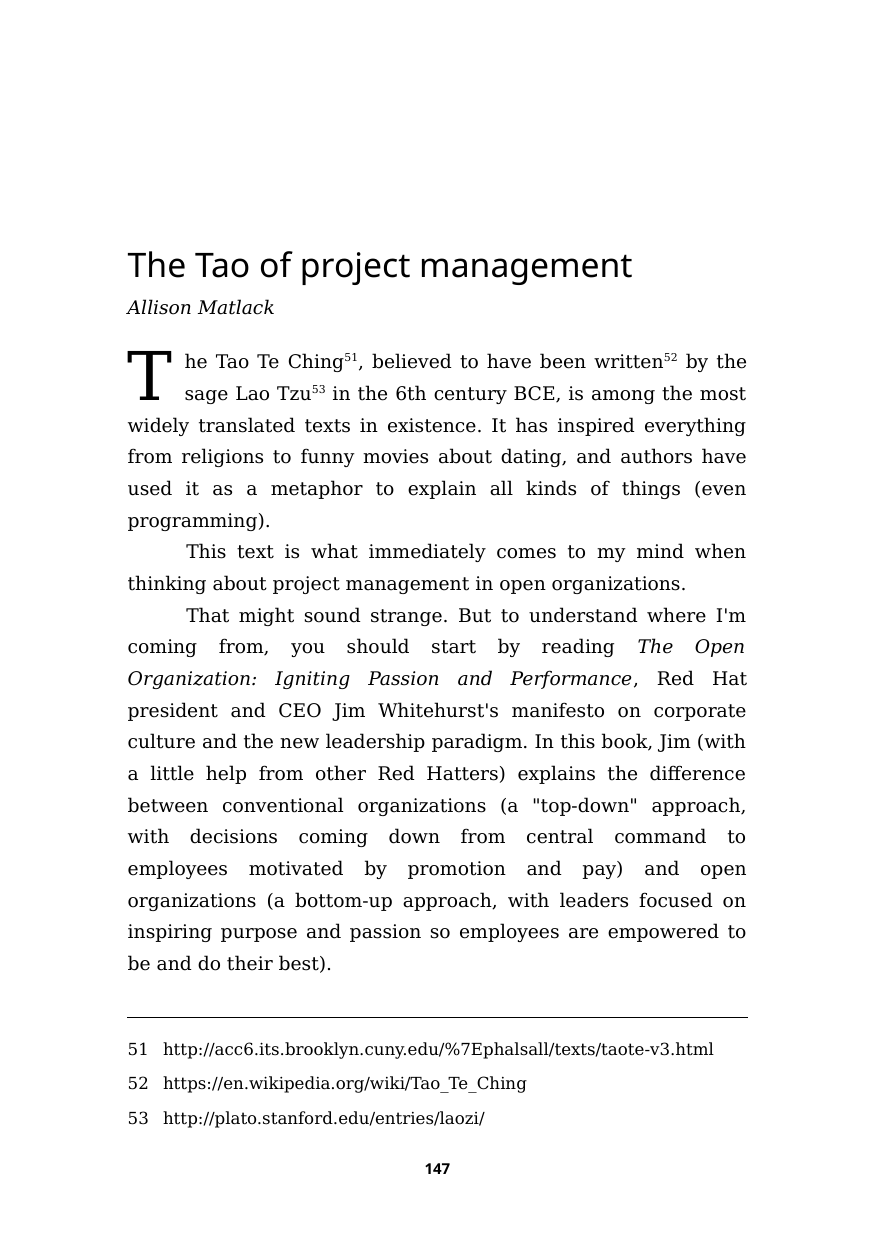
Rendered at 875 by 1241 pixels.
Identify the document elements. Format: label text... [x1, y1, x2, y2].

text That might sound strange. But to understand where I'm coming from, you should start by reading The Open Organization: Igniting Passion and Performance, Red Hat president and CEO Jim Whitehurst's manifesto on corporate culture and the new leadership paradigm. In this book, Jim (with a little help from other Red Hatters) explains the difference between conventional organizations (a "top-down" approach, with decisions coming down from central command to employees motivated by promotion and pay) and open organizations (a bottom-up approach, with leaders focused on inspiring purpose and passion so employees are empowered to be and do their best). [127, 605, 747, 975]
subtitle The Tao of project management [127, 246, 747, 285]
text The Tao Te Ching, believed to have been written by the sage Lao Tzu in the 6th century BCE, is among the most widely translated texts in existence. It has inspired everything from religions to funny movies about dating, and authors have used it as a metaphor to explain all kinds of things (even programming). [127, 351, 747, 532]
text Allison Matlack [127, 297, 747, 319]
text https://en.wikipedia.org/wiki/Tao_Te_Ching [127, 1074, 747, 1094]
text http://plato.stanford.edu/entries/laozi/ [127, 1109, 747, 1128]
text http://acc6.its.brooklyn.cuny.edu/%7Ephalsall/texts/taote-v3.html [127, 1040, 747, 1059]
text This text is what immediately comes to my mind when thinking about project management in open organizations. [127, 541, 747, 595]
